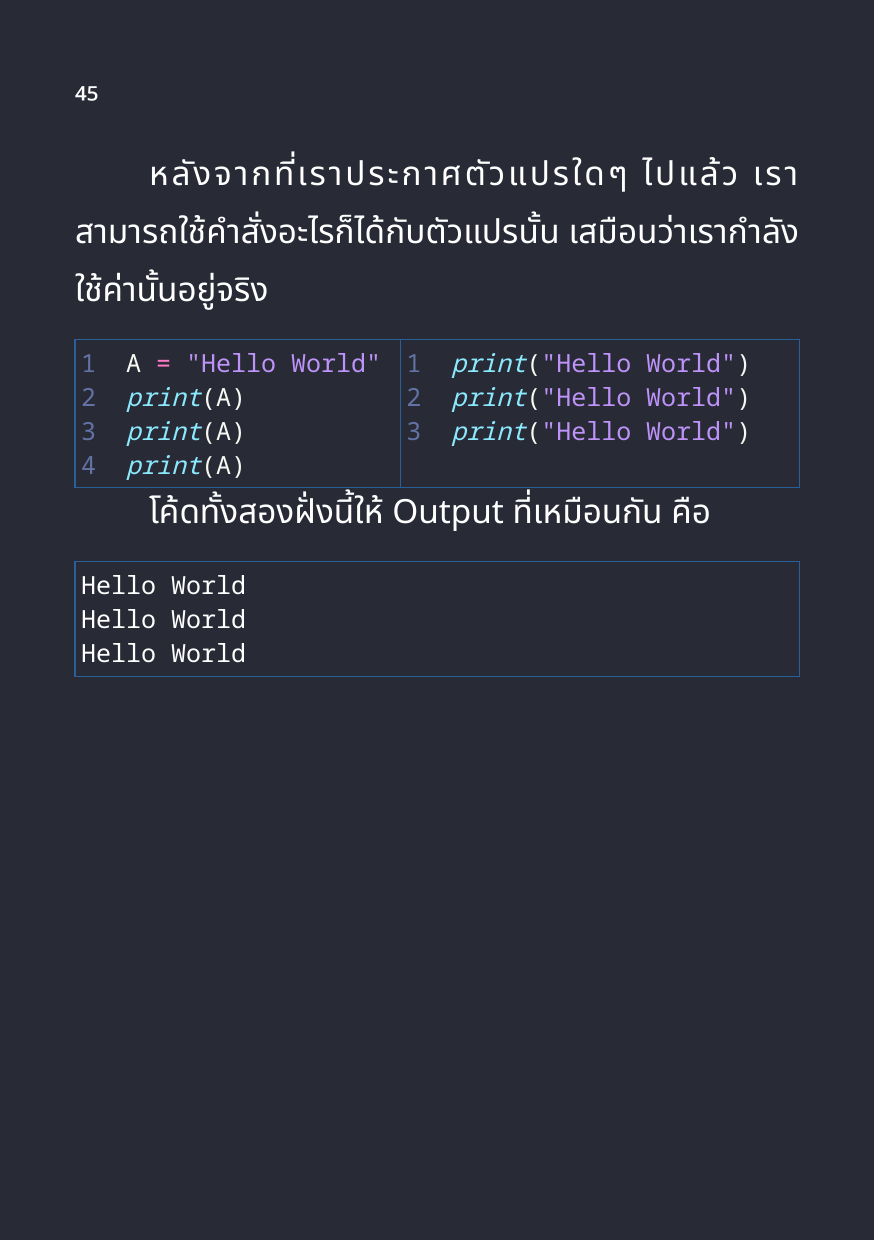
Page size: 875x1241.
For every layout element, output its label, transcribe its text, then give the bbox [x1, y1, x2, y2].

text หลังจากที่เราประกาศตัวแปรใดๆ ไปแล้ว เราสามารถใช้คำสั่งอะไรก็ได้กับตัวแปรนั้น เสมือนว่าเรากำลังใช้ค่านั้นอยู่จริง [75, 150, 799, 316]
table_header Hello World Hello World Hello World [76, 562, 799, 676]
text โค้ดทั้งสองฝั่งนี้ให้ Output ที่เหมือนกัน คือ [75, 488, 799, 539]
table_header 1 A = "Hello World" 2 print(A) 3 print(A) 4 print(A) [76, 340, 400, 487]
table_header 1 print("Hello World") 2 print("Hello World") 3 print("Hello World") [401, 340, 799, 487]
